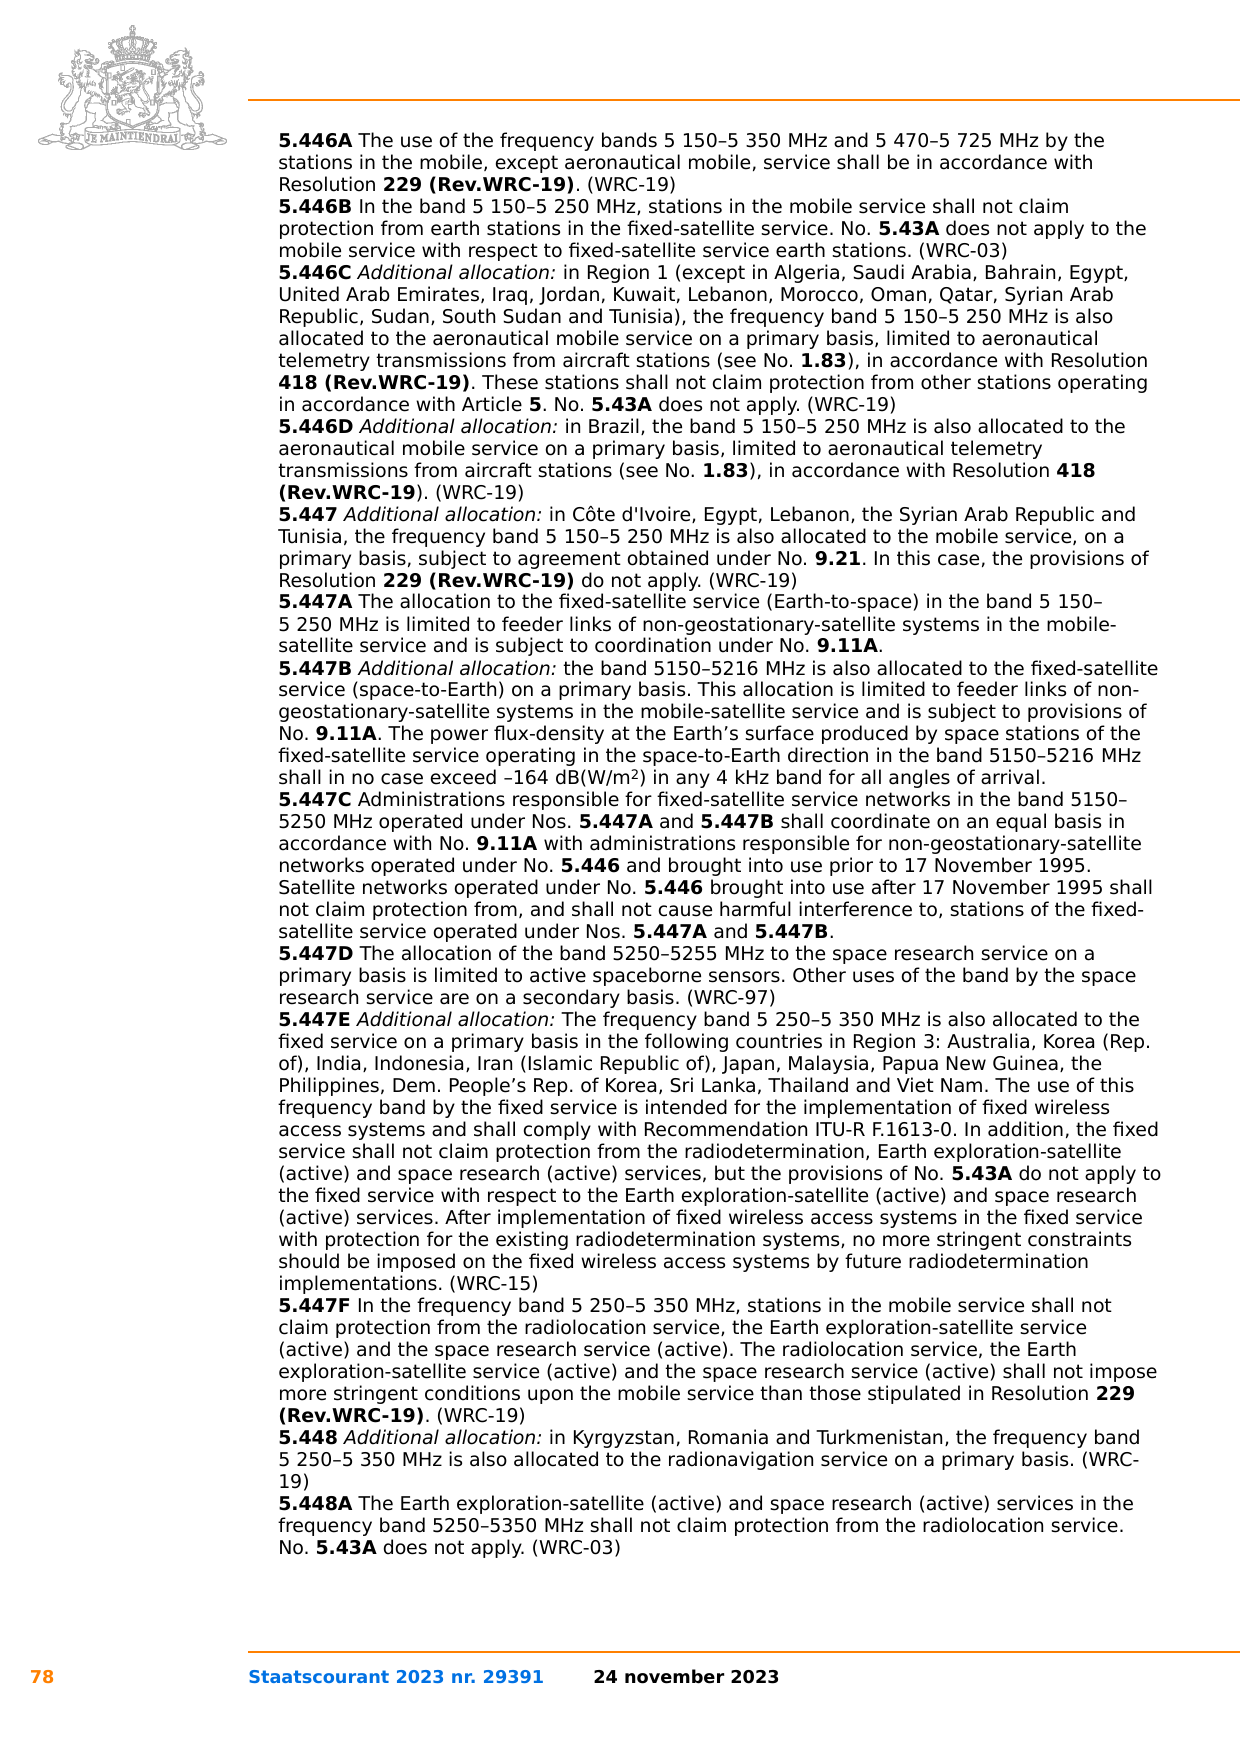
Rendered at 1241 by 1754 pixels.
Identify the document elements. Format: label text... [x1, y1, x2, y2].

text 5.447E Additional allocation: The frequency band 5 250–5 350 MHz is also allocated to the fixed service on a primary basis in the following countries in Region 3: Australia, Korea (Rep. of), India, Indonesia, Iran (Islamic Republic of), Japan, Malaysia, Papua New Guinea, the Philippines, Dem. People’s Rep. of Korea, Sri Lanka, Thailand and Viet Nam. The use of this frequency band by the fixed service is intended for the implementation of fixed wireless access systems and shall comply with Recommendation ITU-R F.1613-0. In addition, the fixed service shall not claim protection from the radiodetermination, Earth exploration-satellite (active) and space research (active) services, but the provisions of No. 5.43A do not apply to the fixed service with respect to the Earth exploration-satellite (active) and space research (active) services. After implementation of fixed wireless access systems in the fixed service with protection for the existing radiodetermination systems, no more stringent constraints should be imposed on the fixed wireless access systems by future radiodetermination implementations. (WRC-15) [278, 1009, 1163, 1295]
picture [38, 25, 227, 150]
text 5.448 Additional allocation: in Kyrgyzstan, Romania and Turkmenistan, the frequency band 5 250–5 350 MHz is also allocated to the radionavigation service on a primary basis. (WRC-19) [278, 1427, 1163, 1493]
text 5.446D Additional allocation: in Brazil, the band 5 150–5 250 MHz is also allocated to the aeronautical mobile service on a primary basis, limited to aeronautical telemetry transmissions from aircraft stations (see No. 1.83), in accordance with Resolution 418 (Rev.WRC-19). (WRC-19) [278, 416, 1163, 503]
text 5.447B Additional allocation: the band 5150–5216 MHz is also allocated to the fixed-satellite service (space-to-Earth) on a primary basis. This allocation is limited to feeder links of non-geostationary-satellite systems in the mobile-satellite service and is subject to provisions of No. 9.11A. The power flux-density at the Earth’s surface produced by space stations of the fixed-satellite service operating in the space-to-Earth direction in the band 5150–5216 MHz shall in no case exceed –164 dB(W/m2) in any 4 kHz band for all angles of arrival. [278, 657, 1163, 789]
text 5.447C Administrations responsible for fixed-satellite service networks in the band 5150–5250 MHz operated under Nos. 5.447A and 5.447B shall coordinate on an equal basis in accordance with No. 9.11A with administrations responsible for non-geostationary-satellite networks operated under No. 5.446 and brought into use prior to 17 November 1995. Satellite networks operated under No. 5.446 brought into use after 17 November 1995 shall not claim protection from, and shall not cause harmful interference to, stations of the fixed-satellite service operated under Nos. 5.447A and 5.447B. [278, 789, 1163, 943]
text 5.446C Additional allocation: in Region 1 (except in Algeria, Saudi Arabia, Bahrain, Egypt, United Arab Emirates, Iraq, Jordan, Kuwait, Lebanon, Morocco, Oman, Qatar, Syrian Arab Republic, Sudan, South Sudan and Tunisia), the frequency band 5 150–5 250 MHz is also allocated to the aeronautical mobile service on a primary basis, limited to aeronautical telemetry transmissions from aircraft stations (see No. 1.83), in accordance with Resolution 418 (Rev.WRC-19). These stations shall not claim protection from other stations operating in accordance with Article 5. No. 5.43A does not apply. (WRC-19) [278, 262, 1163, 416]
text 5.447F In the frequency band 5 250–5 350 MHz, stations in the mobile service shall not claim protection from the radiolocation service, the Earth exploration-satellite service (active) and the space research service (active). The radiolocation service, the Earth exploration-satellite service (active) and the space research service (active) shall not impose more stringent conditions upon the mobile service than those stipulated in Resolution 229 (Rev.WRC-19). (WRC-19) [278, 1295, 1163, 1427]
text 5.447 Additional allocation: in Côte d'Ivoire, Egypt, Lebanon, the Syrian Arab Republic and Tunisia, the frequency band 5 150–5 250 MHz is also allocated to the mobile service, on a primary basis, subject to agreement obtained under No. 9.21. In this case, the provisions of Resolution 229 (Rev.WRC-19) do not apply. (WRC-19) [278, 503, 1163, 591]
text 5.448A The Earth exploration-satellite (active) and space research (active) services in the frequency band 5250–5350 MHz shall not claim protection from the radiolocation service. No. 5.43A does not apply. (WRC-03) [278, 1493, 1163, 1558]
text 5.446B In the band 5 150–5 250 MHz, stations in the mobile service shall not claim protection from earth stations in the fixed-satellite service. No. 5.43A does not apply to the mobile service with respect to fixed-satellite service earth stations. (WRC-03) [278, 196, 1163, 262]
text 5.446A The use of the frequency bands 5 150–5 350 MHz and 5 470–5 725 MHz by the stations in the mobile, except aeronautical mobile, service shall be in accordance with Resolution 229 (Rev.WRC-19). (WRC-19) [278, 130, 1163, 196]
text 5.447D The allocation of the band 5250–5255 MHz to the space research service on a primary basis is limited to active spaceborne sensors. Other uses of the band by the space research service are on a secondary basis. (WRC-97) [278, 943, 1163, 1009]
text 5.447A The allocation to the fixed-satellite service (Earth-to-space) in the band 5 150–5 250 MHz is limited to feeder links of non-geostationary-satellite systems in the mobile-satellite service and is subject to coordination under No. 9.11A. [278, 591, 1163, 657]
